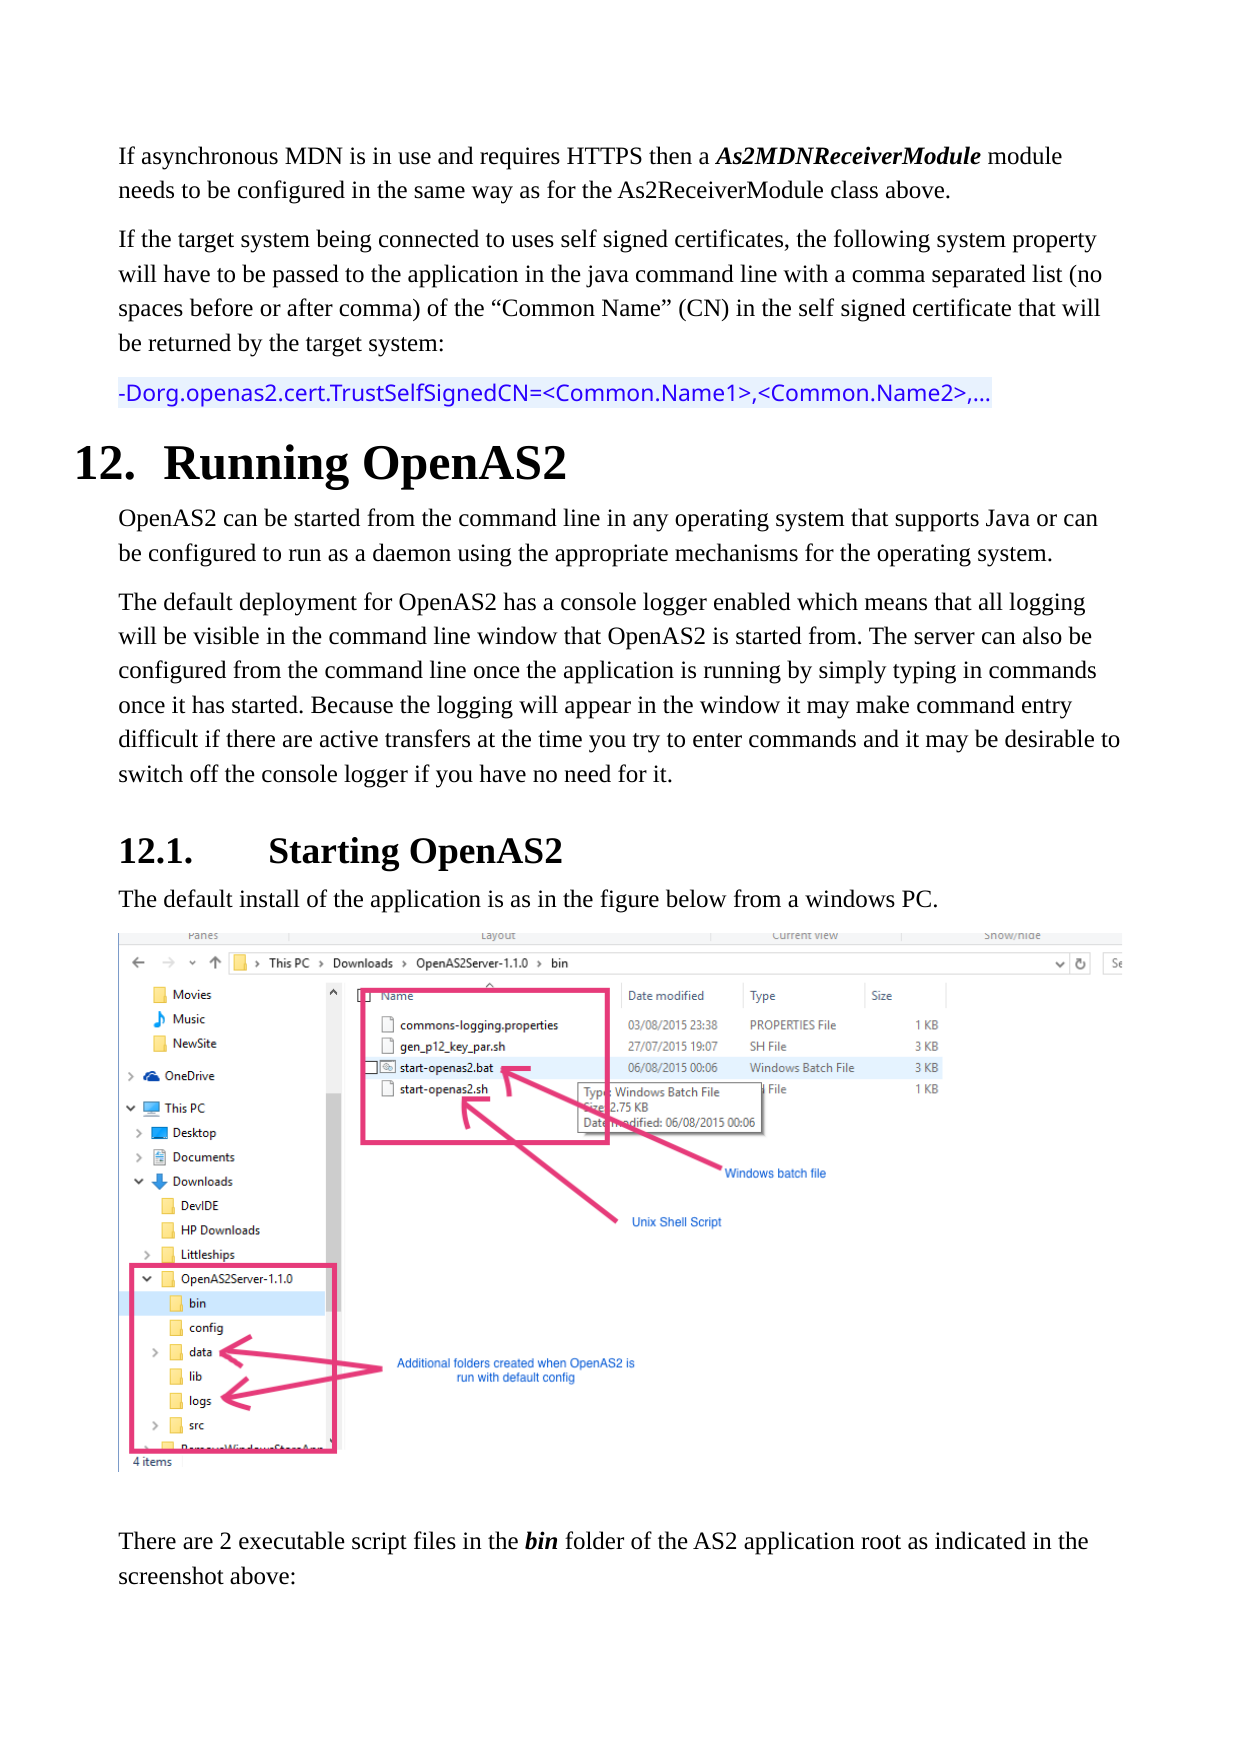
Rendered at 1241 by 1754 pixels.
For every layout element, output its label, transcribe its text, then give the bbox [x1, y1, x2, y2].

picture [118, 933, 1123, 1472]
subtitle Running OpenAS2 [73, 433, 1122, 491]
subtitle Starting OpenAS2 [118, 829, 1122, 872]
text If the target system being connected to uses self signed certificates, the following system property will have to be passed to the application in the java command line with a comma separated list (no spaces before or after comma) of the “Common Name” (CN) in the self signed certificate that will be returned by the target system: [118, 224, 1122, 357]
text There are 2 executable script files in the bin folder of the AS2 application root as indicated in the screenshot above: [118, 1526, 1122, 1589]
text -Dorg.openas2.cert.TrustSelfSignedCN=<Common.Name1>,<Common.Name2>,… [118, 377, 1122, 408]
text If asynchronous MDN is in use and requires HTTPS then a As2MDNReceiverModule module needs to be configured in the same way as for the As2ReceiverModule class above. [118, 141, 1122, 204]
text The default install of the application is as in the figure below from a windows PC. [118, 884, 1122, 913]
text OpenAS2 can be started from the command line in any operating system that supports Java or can be configured to run as a daemon using the appropriate mechanisms for the operating system. [118, 503, 1122, 566]
text The default deployment for OpenAS2 has a console logger enabled which means that all logging will be visible in the command line window that OpenAS2 is started from. The server can also be configured from the command line once the application is running by simply typing in commands once it has started. Because the logging will appear in the window it may make command entry difficult if there are active transfers at the time you try to enter commands and it may be desirable to switch off the console logger if you have no need for it. [118, 587, 1122, 788]
